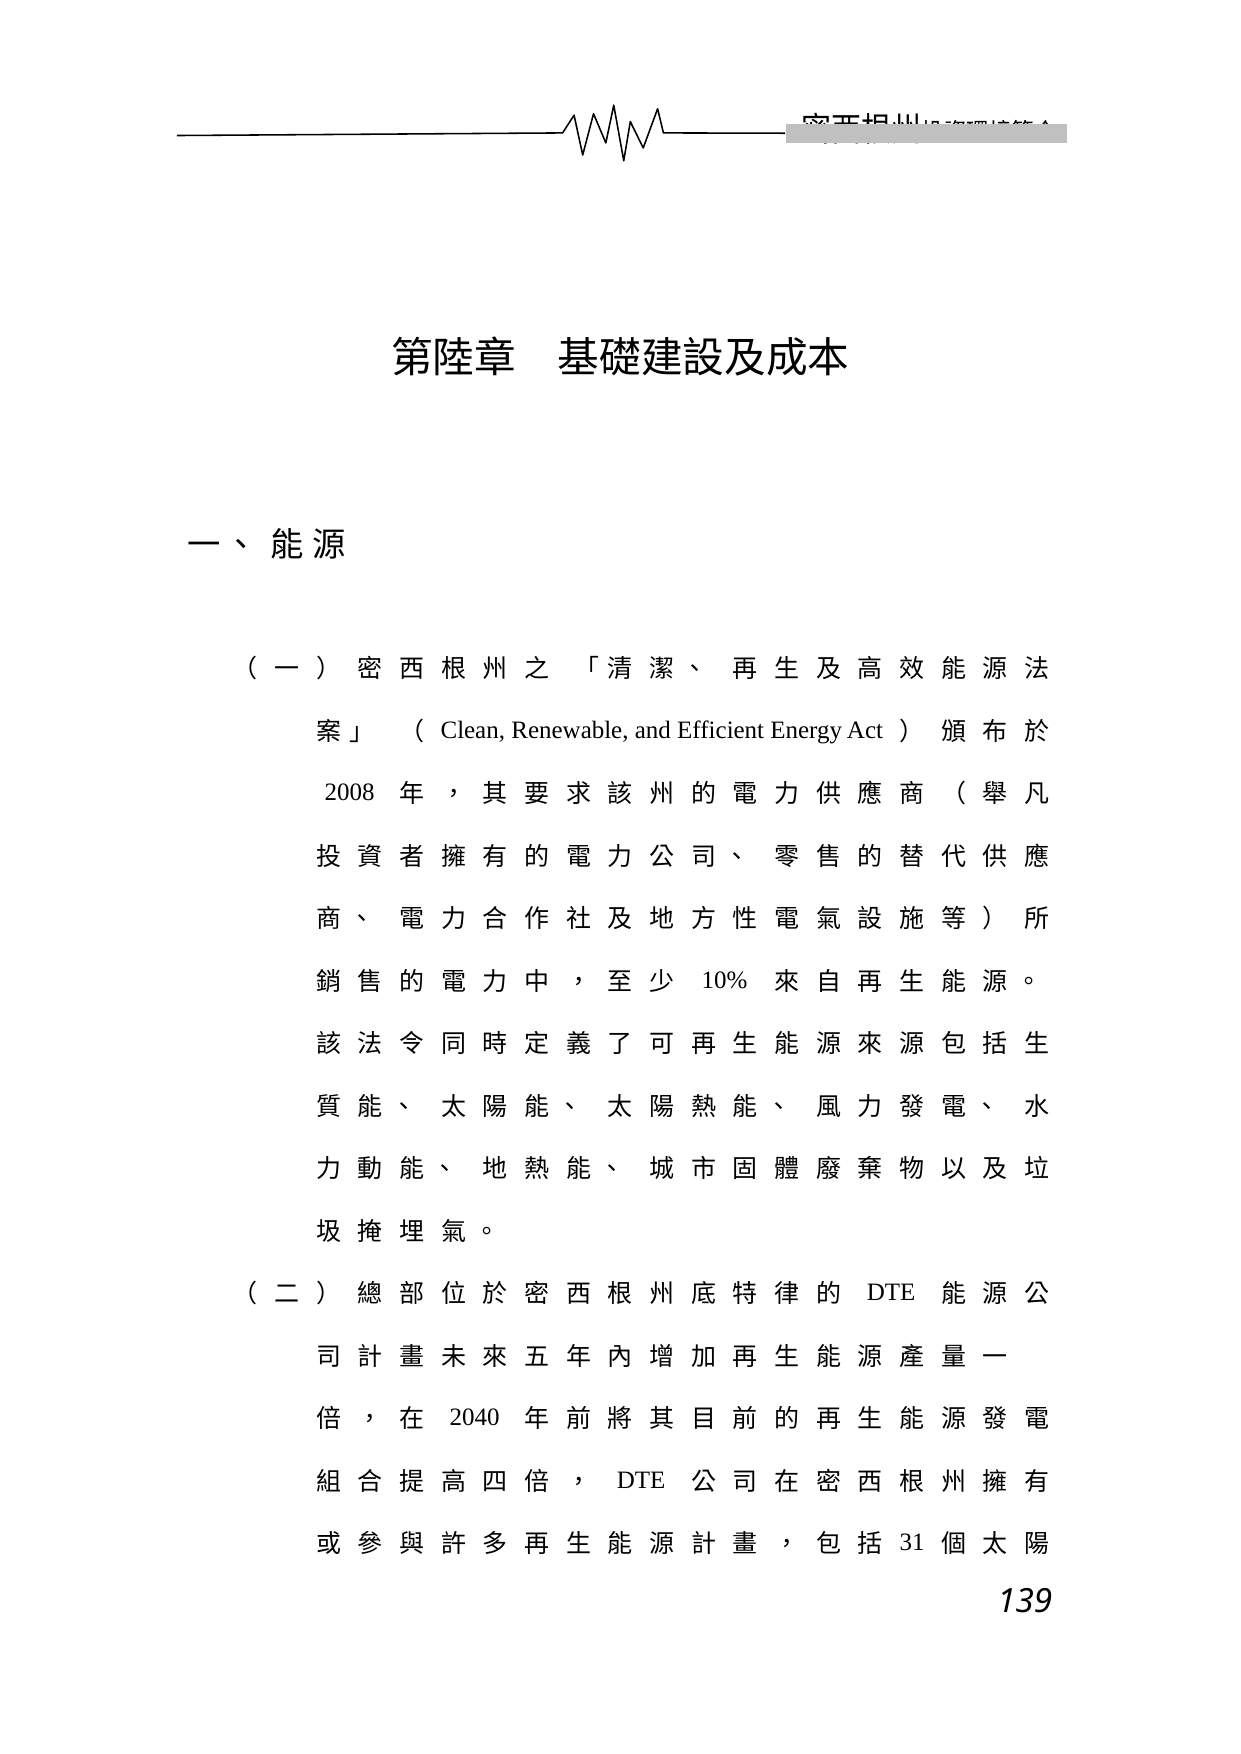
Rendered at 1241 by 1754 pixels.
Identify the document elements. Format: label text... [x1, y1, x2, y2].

text 第陸章 基礎建設及成本 [183, 313, 1058, 375]
text 一、能源 [183, 500, 1058, 563]
text （二）總部位於密西根州底特律的DTE能源公司計畫未來五年內增加再生能源產量一倍，在2040年前將其目前的再生能源發電組合提高四倍，DTE公司在密西根州擁有或參與許多再生能源計畫，包括31個太陽 [207, 1250, 1058, 1563]
text （一）密西根州之「清潔、再生及高效能源法案」（Clean, Renewable, and Efficient Energy Act）頒布於2008年，其要求該州的電力供應商（舉凡投資者擁有的電力公司、零售的替代供應商、電力合作社及地方性電氣設施等）所銷售的電力中，至少10%來自再生能源。該法令同時定義了可再生能源來源包括生質能、太陽能、太陽熱能、風力發電、水力動能、地熱能、城市固體廢棄物以及垃圾掩埋氣。 [207, 625, 1058, 1250]
